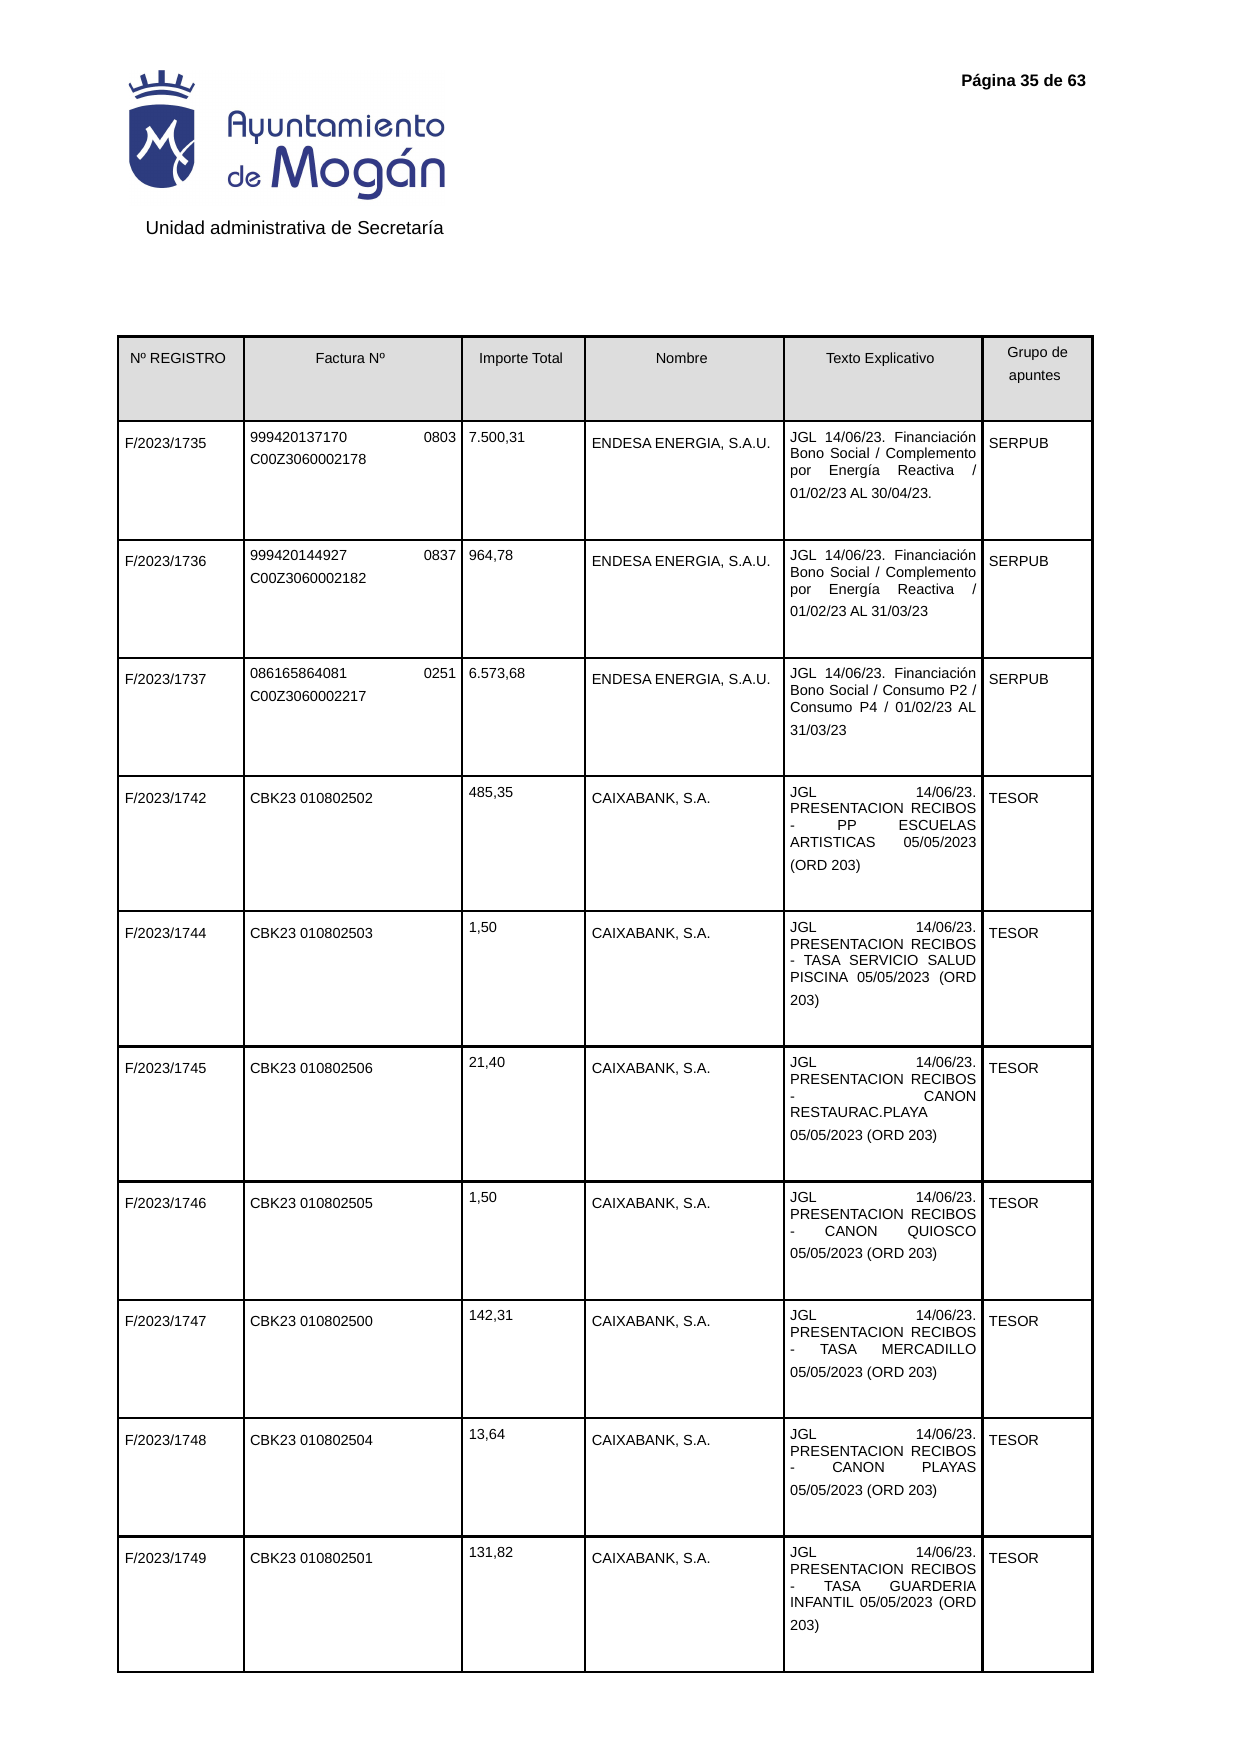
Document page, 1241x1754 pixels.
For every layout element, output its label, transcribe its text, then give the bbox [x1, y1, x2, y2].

table_cell F/2023/1749 [119, 1538, 243, 1671]
table_cell JGL 14/06/23. PRESENTACION RECIBOS - PP ESCUELAS ARTISTICAS 05/05/2023 (ORD 203) [785, 777, 981, 910]
table_cell JGL 14/06/23. PRESENTACION RECIBOS - TASA MERCADILLO 05/05/2023 (ORD 203) [785, 1301, 981, 1417]
table_cell TESOR [984, 1048, 1091, 1180]
table_cell CBK23 010802503 [245, 912, 461, 1045]
table_cell TESOR [984, 1183, 1091, 1299]
table_cell ENDESA ENERGIA, S.A.U. [586, 541, 783, 657]
table_header Nº REGISTRO [119, 338, 243, 420]
table_cell JGL 14/06/23. PRESENTACION RECIBOS - TASA SERVICIO SALUD PISCINA 05/05/2023 (ORD 203) [785, 912, 981, 1045]
table_header Texto Explicativo [785, 338, 981, 420]
table_cell SERPUB [984, 422, 1091, 538]
table_cell CAIXABANK, S.A. [586, 1419, 783, 1535]
table_cell 21,40 [463, 1048, 584, 1180]
table_cell F/2023/1746 [119, 1183, 243, 1299]
table_cell F/2023/1747 [119, 1301, 243, 1417]
picture [128, 70, 445, 206]
table_cell ENDESA ENERGIA, S.A.U. [586, 659, 783, 775]
table_cell TESOR [984, 1419, 1091, 1535]
table_cell JGL 14/06/23. Financiación Bono Social / Consumo P2 / Consumo P4 / 01/02/23 AL 31/03/23 [785, 659, 981, 775]
table_cell 1,50 [463, 1183, 584, 1299]
table_cell F/2023/1744 [119, 912, 243, 1045]
table_cell 086165864081 0251 C00Z3060002217 [245, 659, 461, 775]
table_cell JGL 14/06/23. Financiación Bono Social / Complemento por Energía Reactiva / 01/02/23 AL 31/03/23 [785, 541, 981, 657]
table_cell CBK23 010802505 [245, 1183, 461, 1299]
table_header Grupo de apuntes [984, 338, 1091, 420]
table_cell CAIXABANK, S.A. [586, 1538, 783, 1671]
table_cell CBK23 010802500 [245, 1301, 461, 1417]
table_cell F/2023/1742 [119, 777, 243, 910]
table_cell TESOR [984, 1538, 1091, 1671]
table_cell TESOR [984, 912, 1091, 1045]
table_cell F/2023/1748 [119, 1419, 243, 1535]
table_cell 7.500,31 [463, 422, 584, 538]
table_cell SERPUB [984, 659, 1091, 775]
table_header Factura Nº [245, 338, 461, 420]
table_cell CBK23 010802502 [245, 777, 461, 910]
table_cell 999420144927 0837 C00Z3060002182 [245, 541, 461, 657]
table_cell JGL 14/06/23. PRESENTACION RECIBOS - TASA GUARDERIA INFANTIL 05/05/2023 (ORD 203) [785, 1538, 981, 1671]
table_cell 485,35 [463, 777, 584, 910]
table_cell CAIXABANK, S.A. [586, 912, 783, 1045]
table_cell 6.573,68 [463, 659, 584, 775]
table_cell JGL 14/06/23. PRESENTACION RECIBOS - CANON RESTAURAC.PLAYA 05/05/2023 (ORD 203) [785, 1048, 981, 1180]
table_cell TESOR [984, 1301, 1091, 1417]
table_cell TESOR [984, 777, 1091, 910]
table_cell 999420137170 0803 C00Z3060002178 [245, 422, 461, 538]
table_cell CBK23 010802504 [245, 1419, 461, 1535]
table_cell 131,82 [463, 1538, 584, 1671]
table_cell SERPUB [984, 541, 1091, 657]
table_cell 964,78 [463, 541, 584, 657]
table_cell CAIXABANK, S.A. [586, 1301, 783, 1417]
table_cell F/2023/1736 [119, 541, 243, 657]
table_cell JGL 14/06/23. Financiación Bono Social / Complemento por Energía Reactiva / 01/02/23 AL 30/04/23. [785, 422, 981, 538]
table_cell JGL 14/06/23. PRESENTACION RECIBOS - CANON PLAYAS 05/05/2023 (ORD 203) [785, 1419, 981, 1535]
table_header Importe Total [463, 338, 584, 420]
table_cell ENDESA ENERGIA, S.A.U. [586, 422, 783, 538]
table_cell 13,64 [463, 1419, 584, 1535]
table_cell F/2023/1737 [119, 659, 243, 775]
table_cell CBK23 010802501 [245, 1538, 461, 1671]
table_cell CAIXABANK, S.A. [586, 1183, 783, 1299]
table_cell CAIXABANK, S.A. [586, 777, 783, 910]
table_cell CAIXABANK, S.A. [586, 1048, 783, 1180]
table_cell 142,31 [463, 1301, 584, 1417]
table_cell CBK23 010802506 [245, 1048, 461, 1180]
table_cell JGL 14/06/23. PRESENTACION RECIBOS - CANON QUIOSCO 05/05/2023 (ORD 203) [785, 1183, 981, 1299]
table_cell 1,50 [463, 912, 584, 1045]
table_cell F/2023/1745 [119, 1048, 243, 1180]
table_header Nombre [586, 338, 783, 420]
table_cell F/2023/1735 [119, 422, 243, 538]
